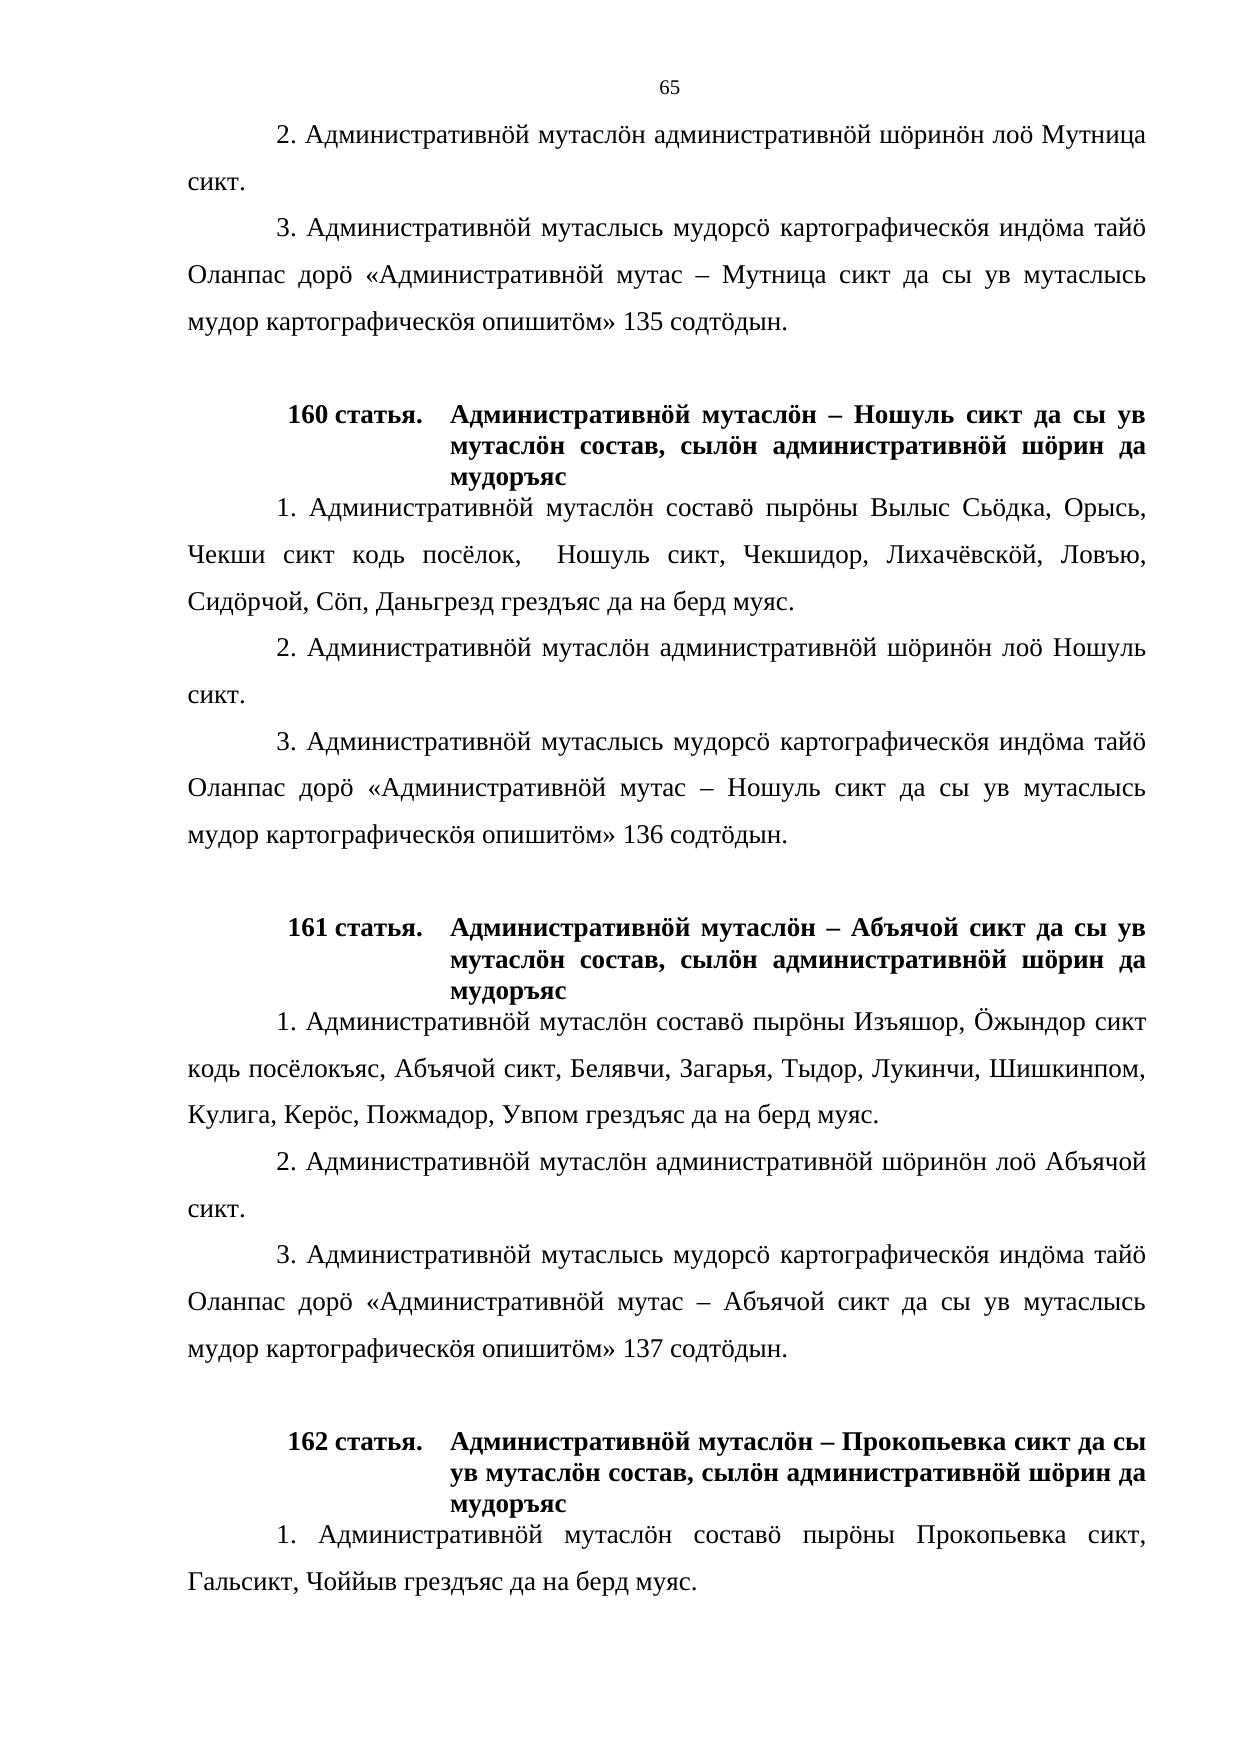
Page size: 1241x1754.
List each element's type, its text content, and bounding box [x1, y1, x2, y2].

table_header Административнöй мутаслöн – Ношуль сикт да сы ув мутаслöн состав, сылöн административнöй шöрин да мудоръяс [439, 398, 1163, 492]
table_header Административнöй мутаслöн – Абъячой сикт да сы ув мутаслöн состав, сылöн административнöй шöрин да мудоръяс [439, 912, 1163, 1005]
text 1. Административнöй мутаслöн составö пырöны Прокопьевка сикт, Гальсикт, Чоййыв грездъяс да на берд муяс. [187, 1518, 1147, 1596]
text 3. Административнöй мутаслысь мудорсö картографическöя индöма тайö Оланпас дорö «Административнöй мутас – Ношуль сикт да сы ув мутаслысь мудор картографическöя опишитöм» 136 содтöдын. [187, 725, 1147, 849]
text 3. Административнöй мутаслысь мудорсö картографическöя индöма тайö Оланпас дорö «Административнöй мутас – Мутница сикт да сы ув мутаслысь мудор картографическöя опишитöм» 135 содтöдын. [187, 211, 1147, 336]
text 3. Административнöй мутаслысь мудорсö картографическöя индöма тайö Оланпас дорö «Административнöй мутас – Абъячой сикт да сы ув мутаслысь мудор картографическöя опишитöм» 137 содтöдын. [187, 1238, 1147, 1363]
text 2. Административнöй мутаслöн административнöй шöринöн лоö Абъячой сикт. [187, 1145, 1147, 1223]
table_header 161 статья. [176, 912, 438, 1005]
text 2. Административнöй мутаслöн административнöй шöринöн лоö Мутница сикт. [187, 118, 1147, 196]
table_header 160 статья. [176, 398, 438, 492]
table_header 162 статья. [176, 1425, 438, 1518]
text 1. Административнöй мутаслöн составö пырöны Вылыс Сьöдка, Орысь, Чекши сикт кодь посёлок, Ношуль сикт, Чекшидор, Лихачёвскöй, Ловъю, Сидöрчой, Сöп, Даньгрезд грездъяс да на берд муяс. [187, 492, 1147, 616]
text 1. Административнöй мутаслöн составö пырöны Изъяшор, Öжындор сикт кодь посёлокъяс, Абъячой сикт, Белявчи, Загарья, Тыдор, Лукинчи, Шишкинпом, Кулига, Керöс, Пожмадор, Увпом грездъяс да на берд муяс. [187, 1005, 1147, 1129]
text 2. Административнöй мутаслöн административнöй шöринöн лоö Ношуль сикт. [187, 632, 1147, 709]
table_header Административнöй мутаслöн – Прокопьевка сикт да сы ув мутаслöн состав, сылöн административнöй шöрин да мудоръяс [439, 1425, 1163, 1518]
